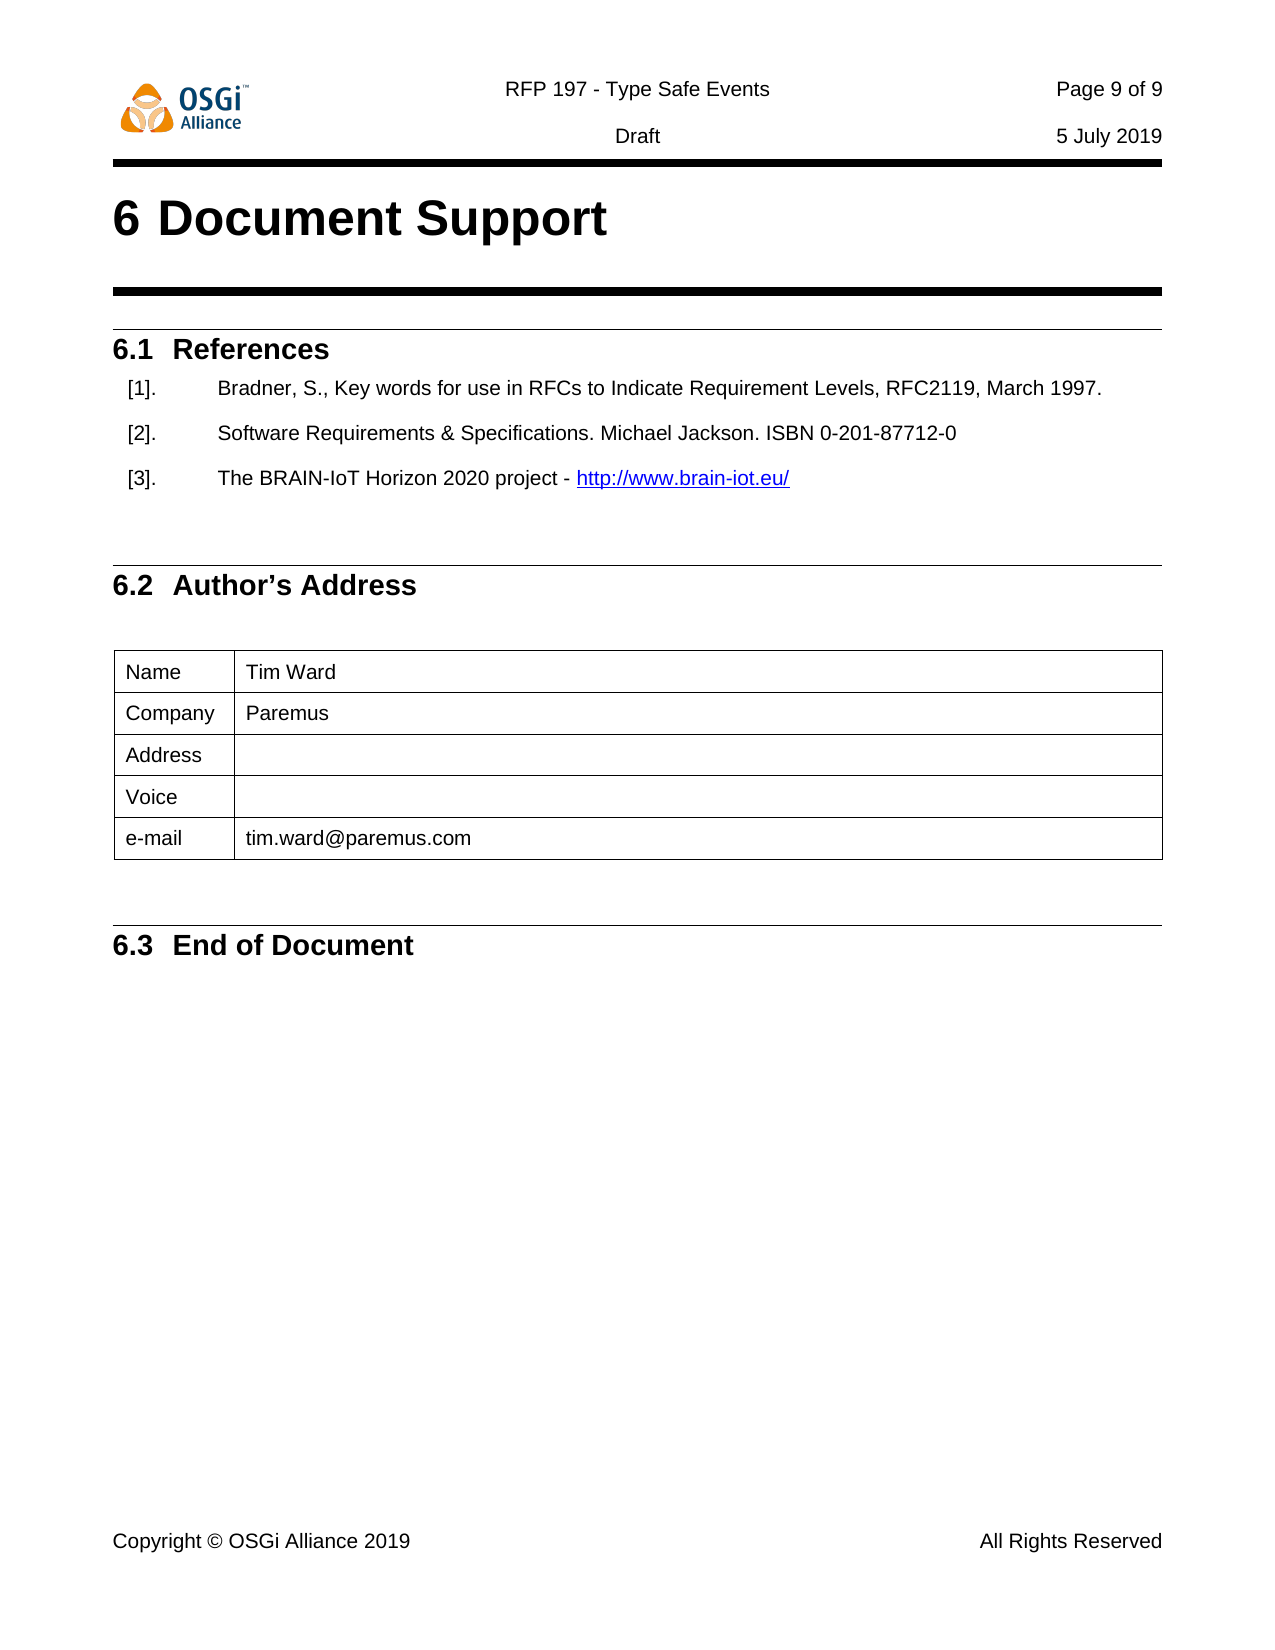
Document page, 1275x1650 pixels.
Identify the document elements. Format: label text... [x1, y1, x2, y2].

table_header Tim Ward [235, 651, 1162, 692]
list Software Requirements & Specifications. Michael Jackson. ISBN 0-201-87712-0 [127, 421, 1162, 445]
picture [113, 76, 257, 140]
table_cell Voice [115, 776, 234, 817]
subtitle Author’s Address [112, 566, 1162, 601]
table_cell Address [115, 735, 234, 775]
list The BRAIN-IoT Horizon 2020 project - http://www.brain-iot.eu/ [127, 466, 1162, 489]
subtitle References [112, 330, 1162, 366]
table_header Name [115, 651, 234, 692]
table_cell tim.ward@paremus.com [235, 818, 1162, 858]
table_cell e-mail [115, 818, 234, 858]
table_cell [235, 776, 1162, 817]
table_cell Company [115, 693, 234, 733]
table_cell [235, 735, 1162, 775]
table_cell Paremus [235, 693, 1162, 733]
subtitle Document Support [112, 160, 1162, 296]
subtitle End of Document [112, 926, 1162, 962]
list Bradner, S., Key words for use in RFCs to Indicate Requirement Levels, RFC2119, March 1997. [127, 376, 1162, 400]
